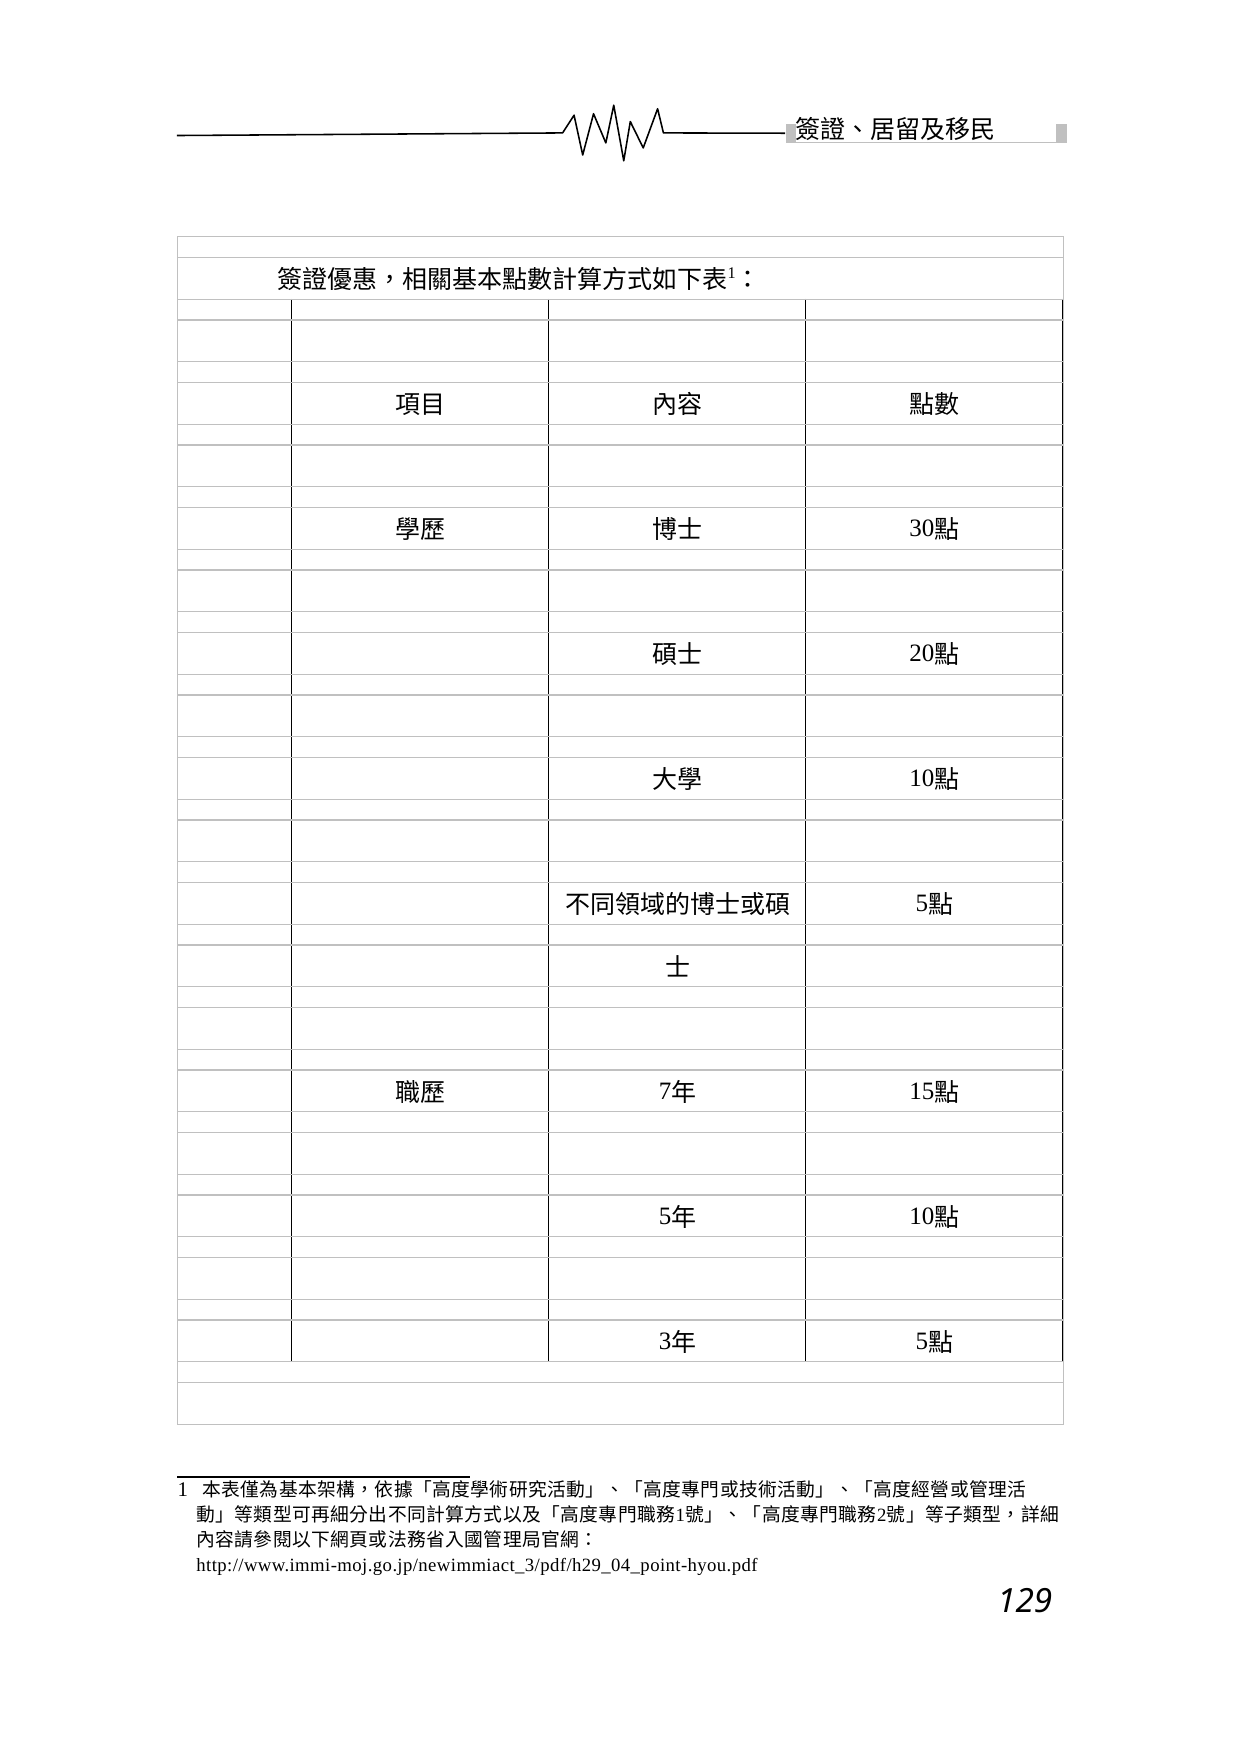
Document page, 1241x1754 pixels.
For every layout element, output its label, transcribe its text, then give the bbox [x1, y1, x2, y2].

table_cell [806, 612, 1062, 632]
table_cell 5點 [806, 1321, 1062, 1361]
table_cell [549, 821, 805, 861]
table_cell 15點 [806, 1071, 1062, 1111]
table_cell [549, 1175, 805, 1194]
table_cell [292, 1321, 548, 1361]
table_cell [549, 446, 805, 486]
table_cell 博士 [549, 508, 805, 549]
table_cell [292, 1196, 548, 1236]
table_header [806, 300, 1062, 319]
table_cell [549, 696, 805, 736]
table_cell [292, 1300, 548, 1319]
table_cell 大學 [549, 758, 805, 799]
table_cell [292, 550, 548, 569]
table_cell [292, 446, 548, 486]
table_cell 士 [549, 946, 805, 986]
table_cell [292, 737, 548, 757]
table_header [292, 300, 548, 319]
table_cell [806, 1258, 1062, 1299]
table_cell [806, 571, 1062, 611]
table_cell [549, 1133, 805, 1174]
table_cell 不同領域的博士或碩 [549, 883, 805, 924]
table_cell [549, 1008, 805, 1049]
table_cell [806, 425, 1062, 444]
table_cell [806, 675, 1062, 694]
table_cell [806, 925, 1062, 944]
table_cell 7年 [549, 1071, 805, 1111]
table_cell [292, 1008, 548, 1049]
table_cell [292, 425, 548, 444]
table_cell [292, 946, 548, 986]
table_cell [292, 821, 548, 861]
text [277, 237, 1063, 257]
table_cell [806, 1112, 1062, 1132]
table_cell 10點 [806, 758, 1062, 799]
table_cell 職歷 [292, 1071, 548, 1111]
table_cell [806, 1050, 1062, 1069]
table_cell 學歷 [292, 508, 548, 549]
table_cell [292, 571, 548, 611]
table_cell 10點 [806, 1196, 1062, 1236]
table_cell [806, 1008, 1062, 1049]
table_cell [549, 862, 805, 882]
table_cell [806, 1133, 1062, 1174]
table_header 項目 [292, 383, 548, 424]
table_cell [549, 487, 805, 507]
table_cell [549, 612, 805, 632]
table_cell [292, 758, 548, 799]
table_cell [549, 1300, 805, 1319]
table_cell [549, 987, 805, 1007]
table_header [549, 362, 805, 382]
table_cell [806, 862, 1062, 882]
table_cell 30點 [806, 508, 1062, 549]
table_cell [806, 946, 1062, 986]
table_cell [292, 487, 548, 507]
table_cell [806, 1175, 1062, 1194]
table_cell [806, 737, 1062, 757]
table_cell [549, 1258, 805, 1299]
table_cell [549, 1050, 805, 1069]
table_cell 20點 [806, 633, 1062, 674]
table_cell [292, 1112, 548, 1132]
table_cell [549, 675, 805, 694]
table_header [549, 300, 805, 319]
table_cell [292, 633, 548, 674]
table_header 點數 [806, 383, 1062, 424]
table_cell [549, 737, 805, 757]
text 本表僅為基本架構，依據「高度學術研究活動」、「高度專門或技術活動」、「高度經營或管理活動」等類型可再細分出不同計算方式以及「高度專門職務1號」、「高度專門職務2號」等子類型，詳細內容請參閱以下網頁或法務省入國管理局官網： http://www.immi-moj.go.jp/newimmiact_3/pdf/h29_04_point-hyou.pdf [177, 1477, 1063, 1577]
table_cell [292, 862, 548, 882]
table_cell 3年 [549, 1321, 805, 1361]
table_cell [292, 675, 548, 694]
table_cell [292, 1050, 548, 1069]
table_cell [806, 1237, 1062, 1257]
table_cell [806, 800, 1062, 819]
table_cell 碩士 [549, 633, 805, 674]
table_cell [292, 883, 548, 924]
table_header [806, 321, 1062, 361]
table_cell [549, 800, 805, 819]
table_header [549, 321, 805, 361]
table_cell [292, 696, 548, 736]
table_cell [292, 987, 548, 1007]
table_cell 5點 [806, 883, 1062, 924]
table_cell [806, 487, 1062, 507]
table_header [806, 362, 1062, 382]
table_cell [549, 925, 805, 944]
table_cell [292, 612, 548, 632]
table_cell [549, 1237, 805, 1257]
table_cell [806, 987, 1062, 1007]
table_cell [292, 1175, 548, 1194]
table_cell [292, 925, 548, 944]
table_cell [549, 1112, 805, 1132]
text 簽證優惠，相關基本點數計算方式如下表： [277, 258, 1063, 299]
table_cell [549, 550, 805, 569]
table_cell [806, 1300, 1062, 1319]
table_cell [806, 696, 1062, 736]
table_cell [292, 1258, 548, 1299]
table_cell [549, 425, 805, 444]
table_header 內容 [549, 383, 805, 424]
table_header [292, 362, 548, 382]
table_cell [292, 1133, 548, 1174]
table_cell [806, 446, 1062, 486]
table_cell [292, 800, 548, 819]
table_header [292, 321, 548, 361]
table_cell [292, 1237, 548, 1257]
table_cell [806, 821, 1062, 861]
table_cell 5年 [549, 1196, 805, 1236]
table_cell [806, 550, 1062, 569]
table_cell [549, 571, 805, 611]
